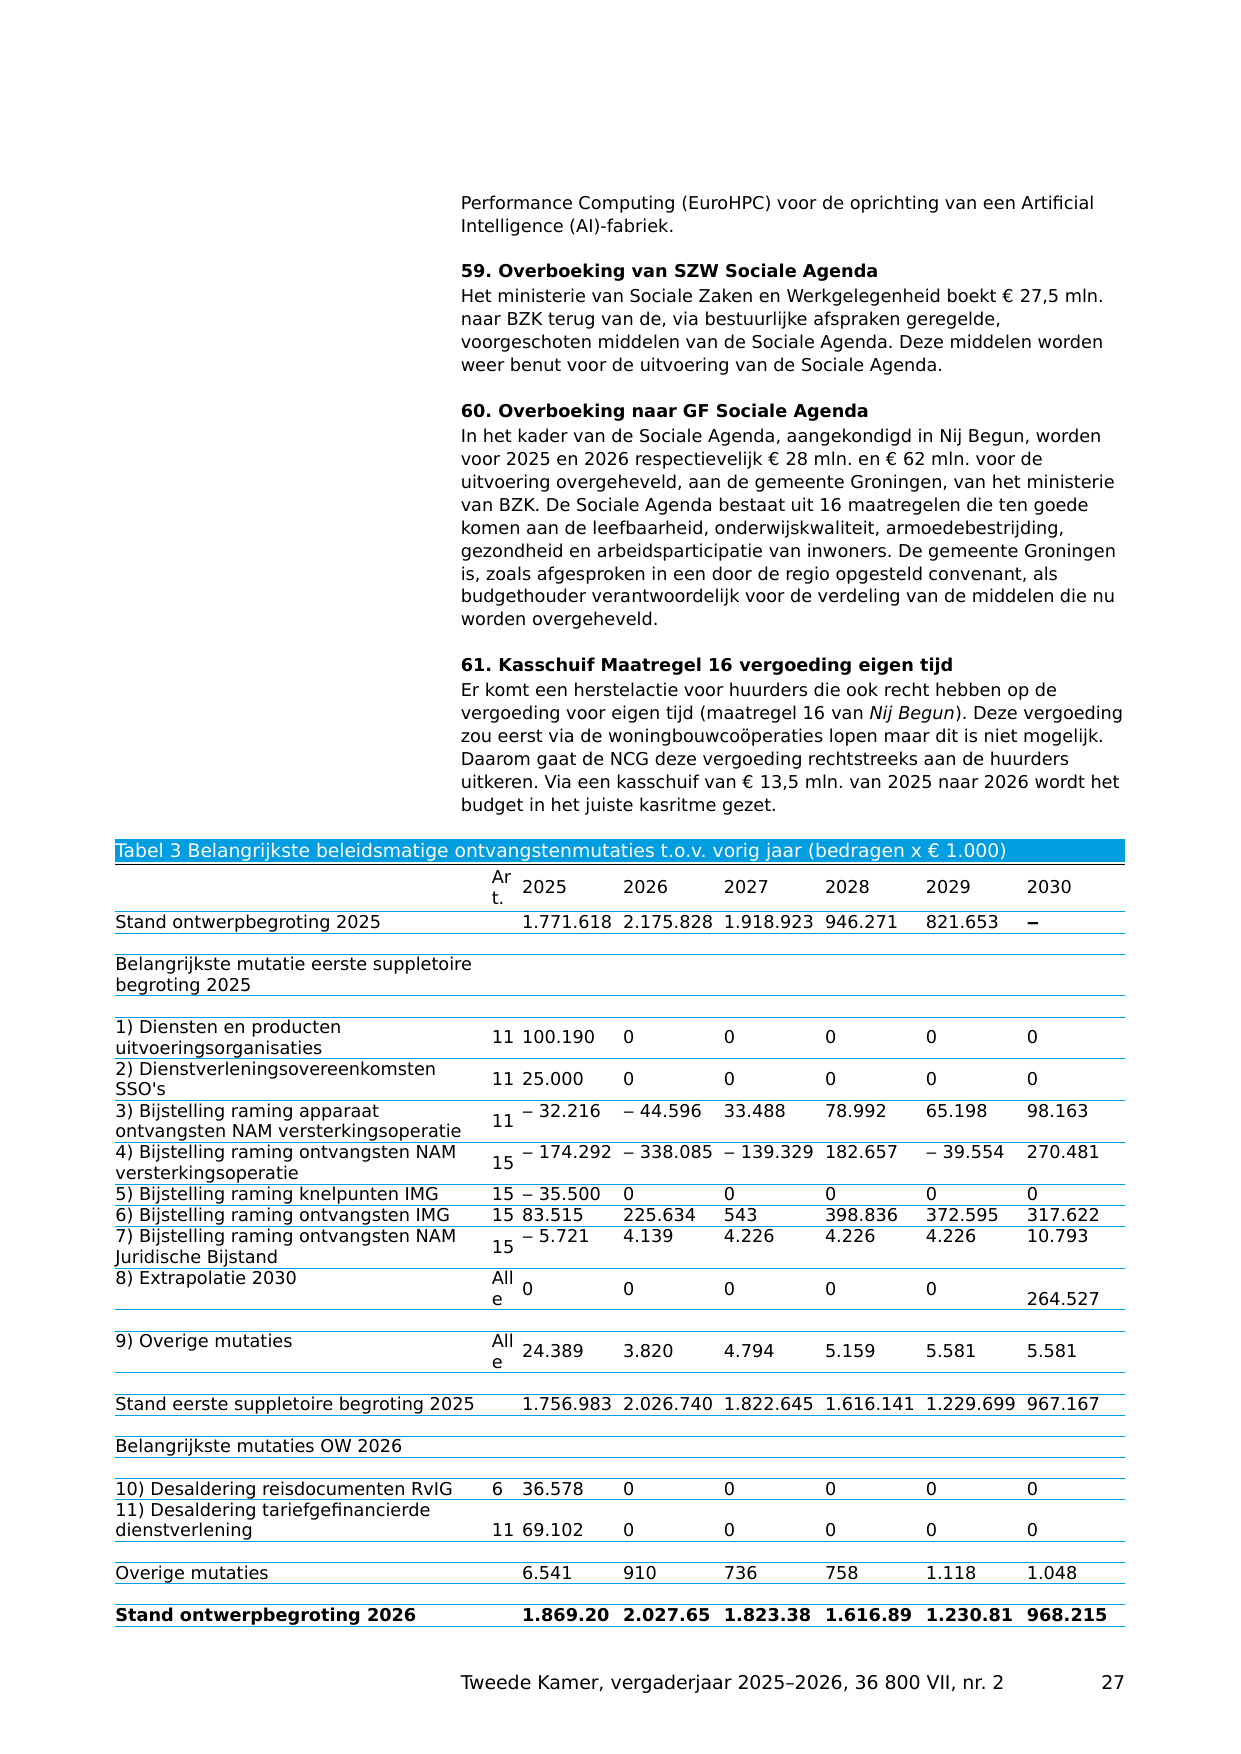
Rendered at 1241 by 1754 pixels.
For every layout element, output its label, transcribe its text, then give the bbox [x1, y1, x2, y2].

table_cell [115, 1373, 489, 1393]
table_cell [1024, 1542, 1125, 1562]
table_cell 0 [923, 1185, 1024, 1205]
table_cell [489, 1584, 519, 1604]
table_cell Overige mutaties [115, 1563, 489, 1583]
table_cell 398.836 [822, 1206, 923, 1226]
table_cell 0 [923, 1269, 1024, 1309]
table_cell 910 [620, 1563, 721, 1583]
table_cell 11 [489, 1500, 519, 1541]
table_cell [822, 996, 923, 1016]
text Performance Computing (EuroHPC) voor de oprichting van een Artificial Intelligence (AI)-fabriek. [461, 191, 1125, 237]
text 59. Overboeking van SZW Sociale Agenda [461, 259, 1125, 282]
table_cell 0 [822, 1479, 923, 1499]
table_cell 10) Desaldering reisdocumenten RvIG [115, 1479, 489, 1499]
table_cell 25.000 [519, 1059, 620, 1100]
table_cell [822, 1310, 923, 1331]
table_cell 0 [822, 1269, 923, 1309]
table_cell 0 [721, 1269, 822, 1309]
table_cell 0 [1024, 1185, 1125, 1205]
table_cell [620, 1310, 721, 1331]
table_cell [115, 865, 489, 911]
table_cell 225.634 [620, 1206, 721, 1226]
table_cell [620, 1437, 721, 1457]
table_cell 36.578 [519, 1479, 620, 1499]
table_cell 2026 [620, 865, 721, 911]
table_cell [1024, 955, 1125, 995]
table_cell [1024, 934, 1125, 953]
table_cell [721, 1437, 822, 1457]
table_cell 11 [489, 1059, 519, 1100]
table_cell 967.167 [1024, 1395, 1125, 1414]
table_cell 10.793 [1024, 1227, 1125, 1268]
table_cell [115, 1542, 489, 1562]
table_cell [721, 955, 822, 995]
table_cell 1.869.20 [519, 1605, 620, 1626]
table_cell 100.190 [519, 1018, 620, 1058]
table_cell [1024, 1373, 1125, 1393]
table_cell [489, 1437, 519, 1457]
table_cell 1.756.983 [519, 1395, 620, 1414]
table_cell [489, 1605, 519, 1626]
table_cell [489, 934, 519, 953]
table_cell Stand ontwerpbegroting 2026 [115, 1605, 489, 1626]
table_cell 5) Bijstelling raming knelpunten IMG [115, 1185, 489, 1205]
table_cell 2025 [519, 865, 620, 911]
table_cell [115, 1310, 489, 1331]
table_cell 317.622 [1024, 1206, 1125, 1226]
table_cell 736 [721, 1563, 822, 1583]
table_cell [822, 934, 923, 953]
table_cell Art. [489, 865, 519, 911]
table_cell [1024, 1310, 1125, 1331]
table_cell [519, 934, 620, 953]
table_cell 0 [620, 1059, 721, 1100]
table_cell 543 [721, 1206, 822, 1226]
table_cell [721, 1416, 822, 1436]
table_cell [519, 1310, 620, 1331]
table_cell ‒ 5.721 [519, 1227, 620, 1268]
text 61. Kasschuif Maatregel 16 vergoeding eigen tijd [461, 653, 1125, 676]
table_cell Belangrijkste mutaties OW 2026 [115, 1437, 489, 1457]
table_cell [822, 1584, 923, 1604]
table_cell 2.027.65 [620, 1605, 721, 1626]
table_cell [923, 955, 1024, 995]
table_cell [519, 1373, 620, 1393]
table_cell [721, 1542, 822, 1562]
table_cell 0 [923, 1479, 1024, 1499]
table_cell 6 [489, 1479, 519, 1499]
table_cell [923, 1458, 1024, 1478]
table_cell 1.771.618 [519, 912, 620, 932]
table_cell [519, 1458, 620, 1478]
table_cell 98.163 [1024, 1101, 1125, 1142]
table_cell 3.820 [620, 1332, 721, 1372]
text Er komt een herstelactie voor huurders die ook recht hebben op de vergoeding voor eigen tijd (maatregel 16 van Nij Begun). Deze vergoeding zou eerst via de woningbouwcoöperaties lopen maar dit is niet mogelijk. Daarom gaat de NCG deze vergoeding rechtstreeks aan de huurders uitkeren. Via een kasschuif van € 13,5 mln. van 2025 naar 2026 wordt het budget in het juiste kasritme gezet. [461, 678, 1125, 816]
table_cell [721, 1310, 822, 1331]
table_cell 1.118 [923, 1563, 1024, 1583]
table_cell 2.026.740 [620, 1395, 721, 1414]
table_cell 1.823.38 [721, 1605, 822, 1626]
table_cell 946.271 [822, 912, 923, 932]
table_cell [923, 1416, 1024, 1436]
table_cell [489, 1416, 519, 1436]
table_cell 0 [822, 1059, 923, 1100]
table_cell ‒ 35.500 [519, 1185, 620, 1205]
table_cell [115, 1416, 489, 1436]
table_cell 0 [721, 1500, 822, 1541]
table_cell 2027 [721, 865, 822, 911]
table_cell 1.822.645 [721, 1395, 822, 1414]
table_cell [1024, 1584, 1125, 1604]
table_cell 0 [1024, 1500, 1125, 1541]
text 60. Overboeking naar GF Sociale Agenda [461, 399, 1125, 422]
table_cell [519, 996, 620, 1016]
table_cell Alle [489, 1332, 519, 1372]
table_cell [721, 1373, 822, 1393]
table_cell 2.175.828 [620, 912, 721, 932]
table_cell Stand eerste suppletoire begroting 2025 [115, 1395, 489, 1414]
table_cell 2030 [1024, 865, 1125, 911]
table_cell 0 [620, 1479, 721, 1499]
table_cell 5.159 [822, 1332, 923, 1372]
table_cell 4) Bijstelling raming ontvangsten NAM versterkingsoperatie [115, 1143, 489, 1183]
table_cell [519, 1542, 620, 1562]
table_cell 968.215 [1024, 1605, 1125, 1626]
table_cell [620, 955, 721, 995]
table_cell 11 [489, 1101, 519, 1142]
table_cell [822, 1373, 923, 1393]
table_cell 9) Overige mutaties [115, 1332, 489, 1372]
table_cell [721, 996, 822, 1016]
table_cell 11) Desaldering tariefgefinancierde dienstverlening [115, 1500, 489, 1541]
table_cell 6) Bijstelling raming ontvangsten IMG [115, 1206, 489, 1226]
table_cell [489, 912, 519, 932]
table_cell [489, 1395, 519, 1414]
table_cell 0 [519, 1269, 620, 1309]
table_cell [923, 1584, 1024, 1604]
table_cell 2) Dienstverleningsovereenkomsten SSO's [115, 1059, 489, 1100]
table_cell 0 [721, 1185, 822, 1205]
table_cell 2028 [822, 865, 923, 911]
table_cell 2029 [923, 865, 1024, 911]
table_cell 0 [822, 1185, 923, 1205]
table_cell 7) Bijstelling raming ontvangsten NAM Juridische Bijstand [115, 1227, 489, 1268]
table_cell ‒ 139.329 [721, 1143, 822, 1183]
table_cell 69.102 [519, 1500, 620, 1541]
table_cell 8) Extrapolatie 2030 [115, 1269, 489, 1309]
table_cell 0 [620, 1500, 721, 1541]
table_cell 0 [923, 1059, 1024, 1100]
table_cell 264.527 [1024, 1269, 1125, 1309]
table_cell 15 [489, 1185, 519, 1205]
table_cell [1024, 1458, 1125, 1478]
table_cell [822, 1542, 923, 1562]
table_cell [115, 1458, 489, 1478]
table_cell [115, 996, 489, 1016]
table_cell 372.595 [923, 1206, 1024, 1226]
table_cell 0 [822, 1500, 923, 1541]
table_cell 24.389 [519, 1332, 620, 1372]
table_cell ‒ 32.216 [519, 1101, 620, 1142]
table_cell [489, 1542, 519, 1562]
table_cell [822, 1458, 923, 1478]
table_cell 1.918.923 [721, 912, 822, 932]
table_cell 0 [923, 1018, 1024, 1058]
table_cell Alle [489, 1269, 519, 1309]
table_cell [489, 1373, 519, 1393]
table_cell [519, 1416, 620, 1436]
table_cell [721, 934, 822, 953]
table_cell [923, 934, 1024, 953]
table_cell [923, 1373, 1024, 1393]
table_cell 0 [923, 1500, 1024, 1541]
table_cell [1024, 1416, 1125, 1436]
table_cell 1.048 [1024, 1563, 1125, 1583]
table_cell 0 [620, 1185, 721, 1205]
table_cell 4.226 [822, 1227, 923, 1268]
table_cell 270.481 [1024, 1143, 1125, 1183]
table_cell 0 [721, 1479, 822, 1499]
table_cell [822, 1437, 923, 1457]
table_cell 0 [1024, 1018, 1125, 1058]
table_cell 0 [620, 1269, 721, 1309]
table_cell [923, 1310, 1024, 1331]
text In het kader van de Sociale Agenda, aangekondigd in Nij Begun, worden voor 2025 en 2026 respectievelijk € 28 mln. en € 62 mln. voor de uitvoering overgeheveld, aan de gemeente Groningen, van het ministerie van BZK. De Sociale Agenda bestaat uit 16 maatregelen die ten goede komen aan de leefbaarheid, onderwijskwaliteit, armoedebestrijding, gezondheid en arbeidsparticipatie van inwoners. De gemeente Groningen is, zoals afgesproken in een door de regio opgesteld convenant, als budgethouder verantwoordelijk voor de verdeling van de middelen die nu worden overgeheveld. [461, 424, 1125, 630]
table_cell ‒ 338.085 [620, 1143, 721, 1183]
table_cell 1.616.141 [822, 1395, 923, 1414]
table_cell [519, 1584, 620, 1604]
table_cell [923, 1437, 1024, 1457]
table_cell 0 [1024, 1059, 1125, 1100]
table_cell 0 [620, 1018, 721, 1058]
table_cell [620, 1584, 721, 1604]
table_cell 15 [489, 1206, 519, 1226]
table_cell [721, 1584, 822, 1604]
table_cell 1.616.89 [822, 1605, 923, 1626]
table_cell ‒ 39.554 [923, 1143, 1024, 1183]
table_cell 11 [489, 1018, 519, 1058]
table_cell 4.226 [923, 1227, 1024, 1268]
table_cell 0 [721, 1018, 822, 1058]
table_cell 33.488 [721, 1101, 822, 1142]
table_cell 1.229.699 [923, 1395, 1024, 1414]
table_cell [1024, 1437, 1125, 1457]
table_cell 4.794 [721, 1332, 822, 1372]
table_cell [1024, 996, 1125, 1016]
table_cell [620, 1458, 721, 1478]
table_cell 0 [822, 1018, 923, 1058]
table_cell 182.657 [822, 1143, 923, 1183]
table_cell [620, 1373, 721, 1393]
table_cell [489, 996, 519, 1016]
table_cell [519, 1437, 620, 1457]
table_cell [489, 1563, 519, 1583]
table_cell 6.541 [519, 1563, 620, 1583]
table_cell [489, 1310, 519, 1331]
table_cell 758 [822, 1563, 923, 1583]
table_cell [620, 1542, 721, 1562]
text Het ministerie van Sociale Zaken en Werkgelegenheid boekt € 27,5 mln. naar BZK terug van de, via bestuurlijke afspraken geregelde, voorgeschoten middelen van de Sociale Agenda. Deze middelen worden weer benut voor de uitvoering van de Sociale Agenda. [461, 284, 1125, 376]
table_cell [822, 955, 923, 995]
table_cell [115, 1584, 489, 1604]
table_cell [620, 934, 721, 953]
table_cell 821.653 [923, 912, 1024, 932]
table_cell 15 [489, 1227, 519, 1268]
table_cell 0 [1024, 1479, 1125, 1499]
table_cell 4.226 [721, 1227, 822, 1268]
table_cell 1) Diensten en producten uitvoeringsorganisaties [115, 1018, 489, 1058]
table_cell [489, 955, 519, 995]
table_cell 65.198 [923, 1101, 1024, 1142]
table_cell [923, 996, 1024, 1016]
table_cell 15 [489, 1143, 519, 1183]
table_cell [620, 1416, 721, 1436]
table_cell ‒ 174.292 [519, 1143, 620, 1183]
table_cell [620, 996, 721, 1016]
table_cell 5.581 [1024, 1332, 1125, 1372]
table_cell Stand ontwerpbegroting 2025 [115, 912, 489, 932]
table_cell [519, 955, 620, 995]
table_cell 1.230.81 [923, 1605, 1024, 1626]
table_cell 4.139 [620, 1227, 721, 1268]
table_cell 78.992 [822, 1101, 923, 1142]
table_cell 5.581 [923, 1332, 1024, 1372]
table_cell Belangrijkste mutatie eerste suppletoire begroting 2025 [115, 955, 489, 995]
table_cell ‒ 44.596 [620, 1101, 721, 1142]
table_cell 83.515 [519, 1206, 620, 1226]
table_cell 0 [721, 1059, 822, 1100]
table_cell [721, 1458, 822, 1478]
table_cell 3) Bijstelling raming apparaat ontvangsten NAM versterkingsoperatie [115, 1101, 489, 1142]
table_cell [489, 1458, 519, 1478]
table_cell [822, 1416, 923, 1436]
table_cell [923, 1542, 1024, 1562]
table_cell ‒ [1024, 912, 1125, 932]
table_cell [115, 934, 489, 953]
